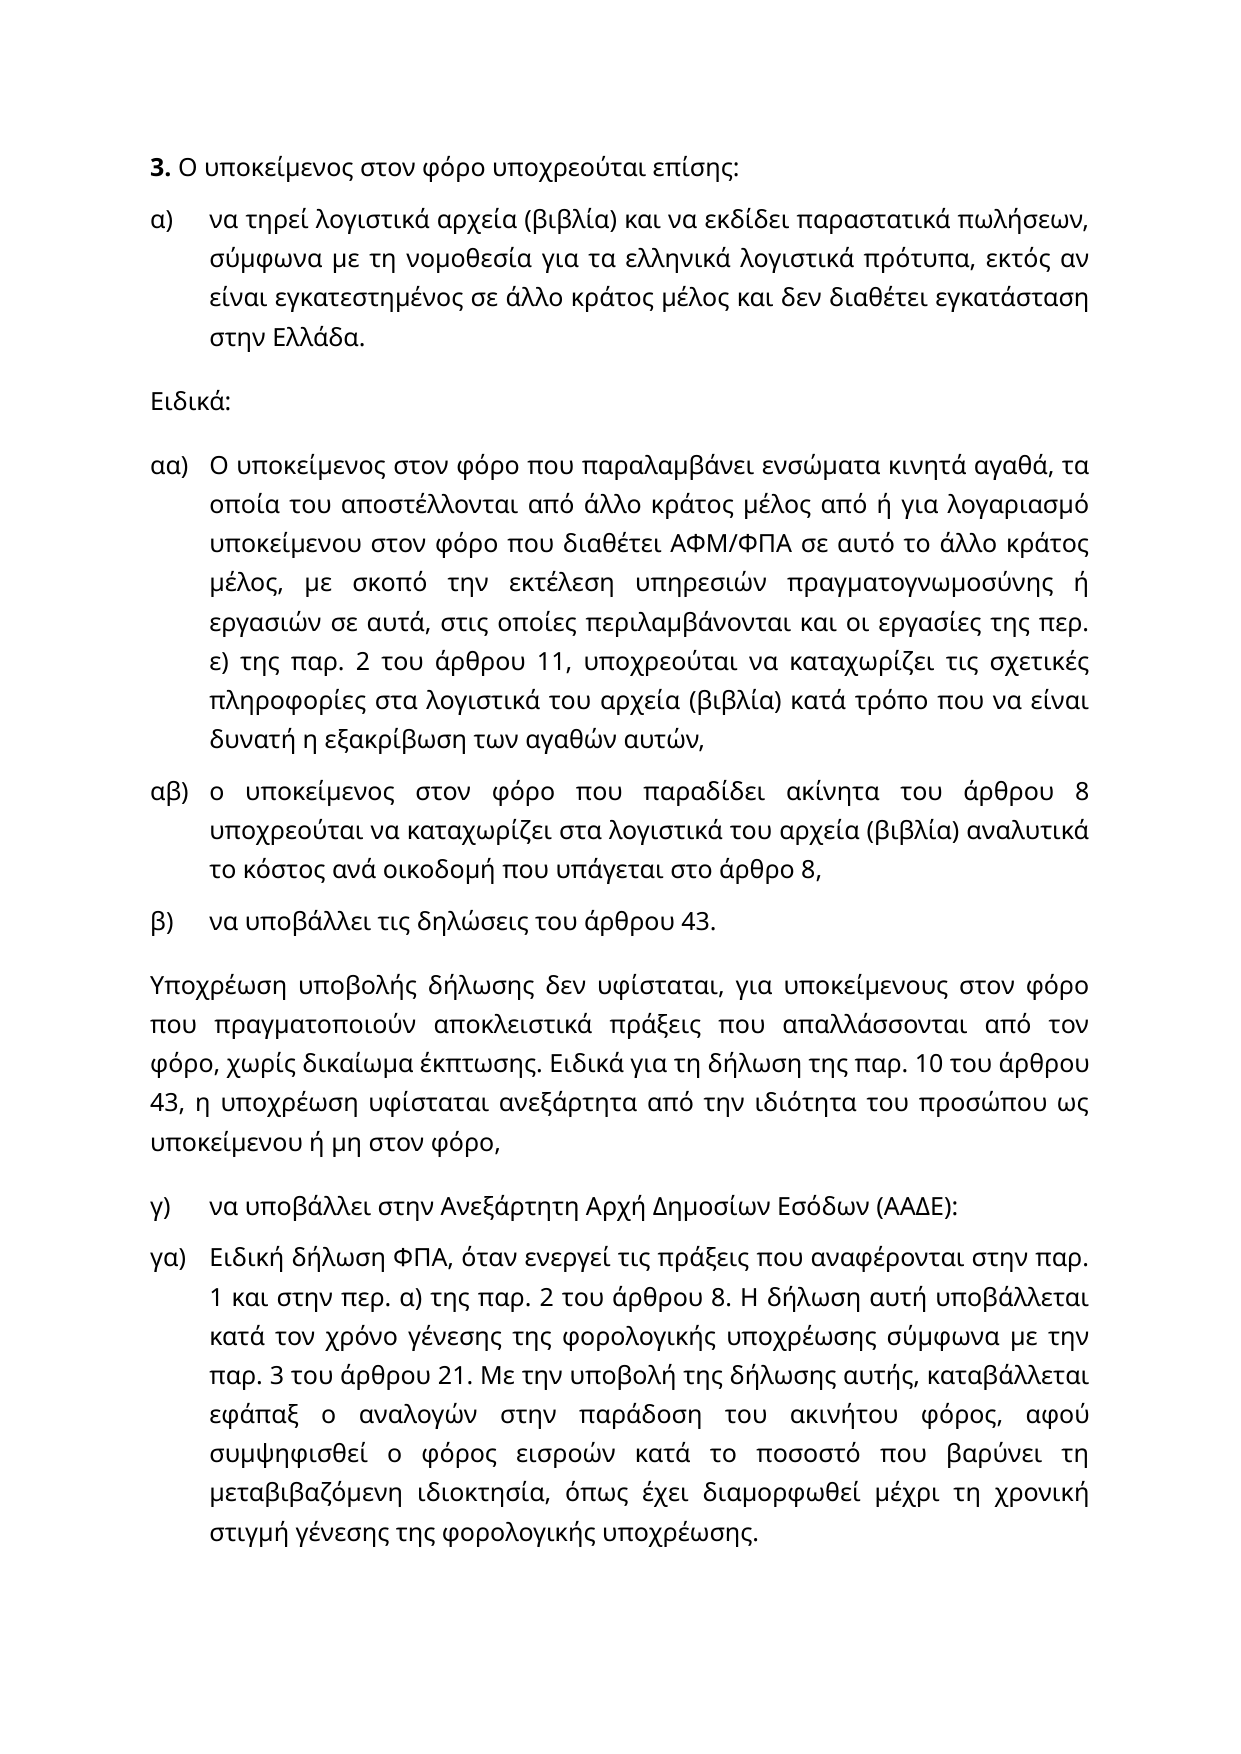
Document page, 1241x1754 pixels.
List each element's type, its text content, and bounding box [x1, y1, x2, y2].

text 3. Ο υποκείμενος στον φόρο υποχρεούται επίσης: [150, 150, 1090, 184]
list αα) Ο υποκείμενος στον φόρο που παραλαμβάνει ενσώματα κινητά αγαθά, τα οποία του αποστέλλονται από άλλο κράτος μέλος από ή για λογαριασμό υποκείμενου στον φόρο που διαθέτει ΑΦΜ/ΦΠΑ σε αυτό το άλλο κράτος μέλος, με σκοπό την εκτέλεση υπηρεσιών πραγματογνωμοσύνης ή εργασιών σε αυτά, στις οποίες περιλαμβάνονται και οι εργασίες της περ. ε) της παρ. 2 του άρθρου 11, υποχρεούται να καταχωρίζει τις σχετικές πληροφορίες στα λογιστικά του αρχεία (βιβλία) κατά τρόπο που να είναι δυνατή η εξακρίβωση των αγαθών αυτών, [150, 447, 1090, 756]
text Υποχρέωση υποβολής δήλωσης δεν υφίσταται, για υποκείμενους στον φόρο που πραγματοποιούν αποκλειστικά πράξεις που απαλλάσσονται από τον φόρο, χωρίς δικαίωμα έκπτωσης. Ειδικά για τη δήλωση της παρ. 10 του άρθρου 43, η υποχρέωση υφίσταται ανεξάρτητα από την ιδιότητα του προσώπου ως υποκείμενου ή μη στον φόρο, [150, 967, 1090, 1158]
list γ) να υποβάλλει στην Ανεξάρτητη Αρχή Δημοσίων Εσόδων (ΑΑΔΕ): [150, 1188, 1090, 1222]
list β) να υποβάλλει τις δηλώσεις του άρθρου 43. [150, 903, 1090, 937]
text Ειδικά: [150, 383, 1090, 417]
list γα) Ειδική δήλωση ΦΠΑ, όταν ενεργεί τις πράξεις που αναφέρονται στην παρ. 1 και στην περ. α) της παρ. 2 του άρθρου 8. Η δήλωση αυτή υποβάλλεται κατά τον χρόνο γένεσης της φορολογικής υποχρέωσης σύμφωνα με την παρ. 3 του άρθρου 21. Με την υποβολή της δήλωσης αυτής, καταβάλλεται εφάπαξ ο αναλογών στην παράδοση του ακινήτου φόρος, αφού συμψηφισθεί ο φόρος εισροών κατά το ποσοστό που βαρύνει τη μεταβιβαζόμενη ιδιοκτησία, όπως έχει διαμορφωθεί μέχρι τη χρονική στιγμή γένεσης της φορολογικής υποχρέωσης. [150, 1240, 1090, 1548]
list αβ) ο υποκείμενος στον φόρο που παραδίδει ακίνητα του άρθρου 8 υποχρεούται να καταχωρίζει στα λογιστικά του αρχεία (βιβλία) αναλυτικά το κόστος ανά οικοδομή που υπάγεται στο άρθρο 8, [150, 773, 1090, 886]
list α) να τηρεί λογιστικά αρχεία (βιβλία) και να εκδίδει παραστατικά πωλήσεων, σύμφωνα με τη νομοθεσία για τα ελληνικά λογιστικά πρότυπα, εκτός αν είναι εγκατεστημένος σε άλλο κράτος μέλος και δεν διαθέτει εγκατάσταση στην Ελλάδα. [150, 202, 1090, 353]
